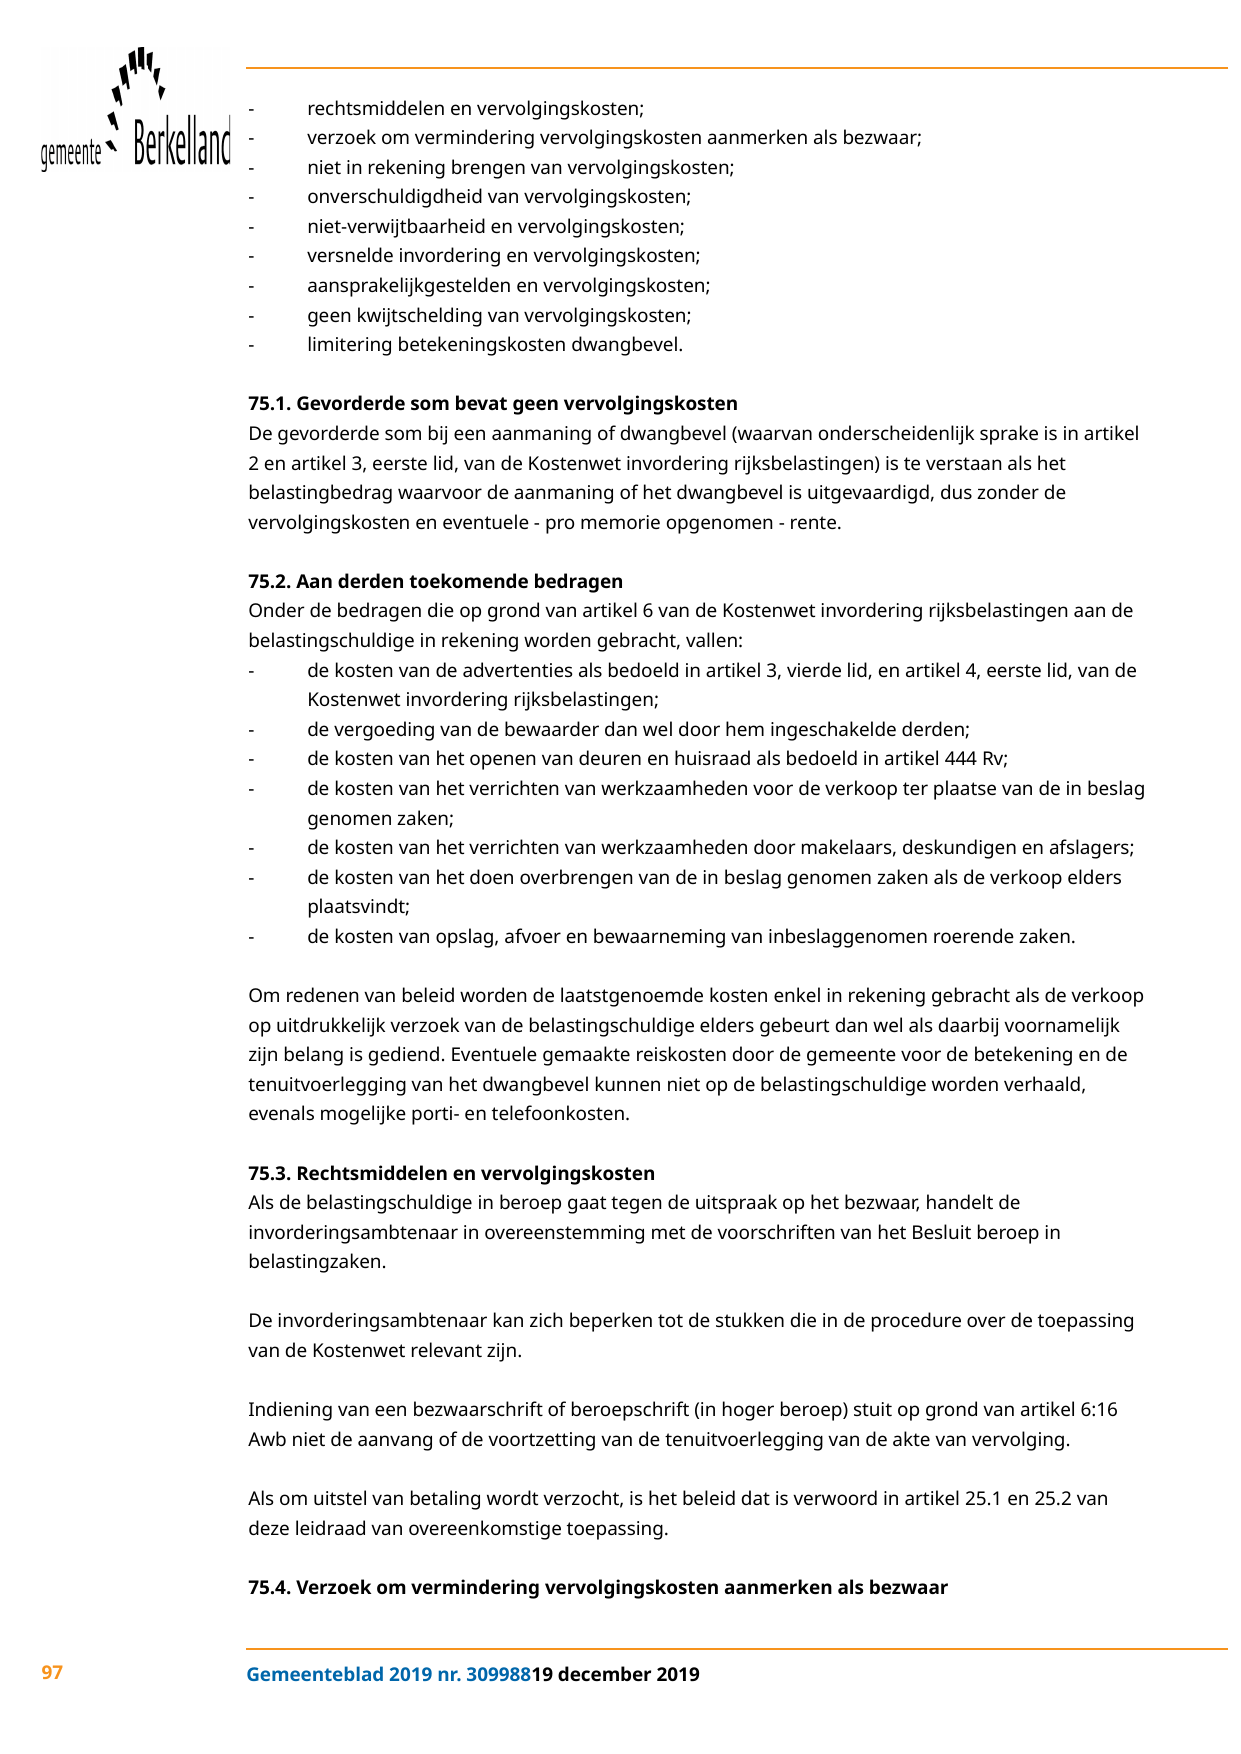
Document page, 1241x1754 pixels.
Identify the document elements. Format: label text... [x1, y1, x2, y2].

list verzoek om vermindering vervolgingskosten aanmerken als bezwaar; [248, 124, 1152, 150]
list onverschuldigdheid van vervolgingskosten; [248, 183, 1152, 209]
list de kosten van de advertenties als bedoeld in artikel 3, vierde lid, en artikel 4, eerste lid, van de Kostenwet invordering rijksbelastingen; [248, 657, 1152, 712]
text Indiening van een bezwaarschrift of beroepschrift (in hoger beroep) stuit op grond van artikel 6:16 Awb niet de aanvang of de voortzetting van de tenuitvoerlegging van de akte van vervolging. [248, 1396, 1152, 1452]
text Om redenen van beleid worden de laatstgenoemde kosten enkel in rekening gebracht als de verkoop op uitdrukkelijk verzoek van de belastingschuldige elders gebeurt dan wel als daarbij voornamelijk zijn belang is gediend. Eventuele gemaakte reiskosten door de gemeente voor de betekening en de tenuitvoerlegging van het dwangbevel kunnen niet op de belastingschuldige worden verhaald, evenals mogelijke porti- en telefoonkosten. [248, 982, 1152, 1126]
list niet in rekening brengen van vervolgingskosten; [248, 154, 1152, 180]
list niet-verwijtbaarheid en vervolgingskosten; [248, 213, 1152, 239]
list limitering betekeningskosten dwangbevel. [248, 331, 1152, 357]
text Als om uitstel van betaling wordt verzocht, is het beleid dat is verwoord in artikel 25.1 en 25.2 van deze leidraad van overeenkomstige toepassing. [248, 1485, 1152, 1541]
text 75.4. Verzoek om vermindering vervolgingskosten aanmerken als bezwaar [248, 1574, 1152, 1600]
text Als de belastingschuldige in beroep gaat tegen de uitspraak op het bezwaar, handelt de invorderingsambtenaar in overeenstemming met de voorschriften van het Besluit beroep in belastingzaken. [248, 1189, 1152, 1274]
list de vergoeding van de bewaarder dan wel door hem ingeschakelde derden; [248, 716, 1152, 742]
list rechtsmiddelen en vervolgingskosten; [248, 95, 1152, 121]
text Onder de bedragen die op grond van artikel 6 van de Kostenwet invordering rijksbelastingen aan de belastingschuldige in rekening worden gebracht, vallen: [248, 598, 1152, 653]
list de kosten van opslag, afvoer en bewaarneming van inbeslaggenomen roerende zaken. [248, 923, 1152, 949]
picture [41, 47, 231, 172]
text 75.2. Aan derden toekomende bedragen [248, 568, 1152, 594]
text 75.1. Gevorderde som bevat geen vervolgingskosten [248, 391, 1152, 416]
list de kosten van het doen overbrengen van de in beslag genomen zaken als de verkoop elders plaatsvindt; [248, 864, 1152, 919]
list de kosten van het openen van deuren en huisraad als bedoeld in artikel 444 Rv; [248, 746, 1152, 771]
text De gevorderde som bij een aanmaning of dwangbevel (waarvan onderscheidenlijk sprake is in artikel 2 en artikel 3, eerste lid, van de Kostenwet invordering rijksbelastingen) is te verstaan als het belastingbedrag waarvoor de aanmaning of het dwangbevel is uitgevaardigd, dus zonder de vervolgingskosten en eventuele - pro memorie opgenomen - rente. [248, 420, 1152, 535]
list geen kwijtschelding van vervolgingskosten; [248, 302, 1152, 328]
list de kosten van het verrichten van werkzaamheden door makelaars, deskundigen en afslagers; [248, 834, 1152, 860]
text De invorderingsambtenaar kan zich beperken tot de stukken die in de procedure over de toepassing van de Kostenwet relevant zijn. [248, 1308, 1152, 1363]
text 75.3. Rechtsmiddelen en vervolgingskosten [248, 1160, 1152, 1186]
list de kosten van het verrichten van werkzaamheden voor de verkoop ter plaatse van de in beslag genomen zaken; [248, 775, 1152, 831]
list versnelde invordering en vervolgingskosten; [248, 243, 1152, 268]
list aansprakelijkgestelden en vervolgingskosten; [248, 272, 1152, 298]
